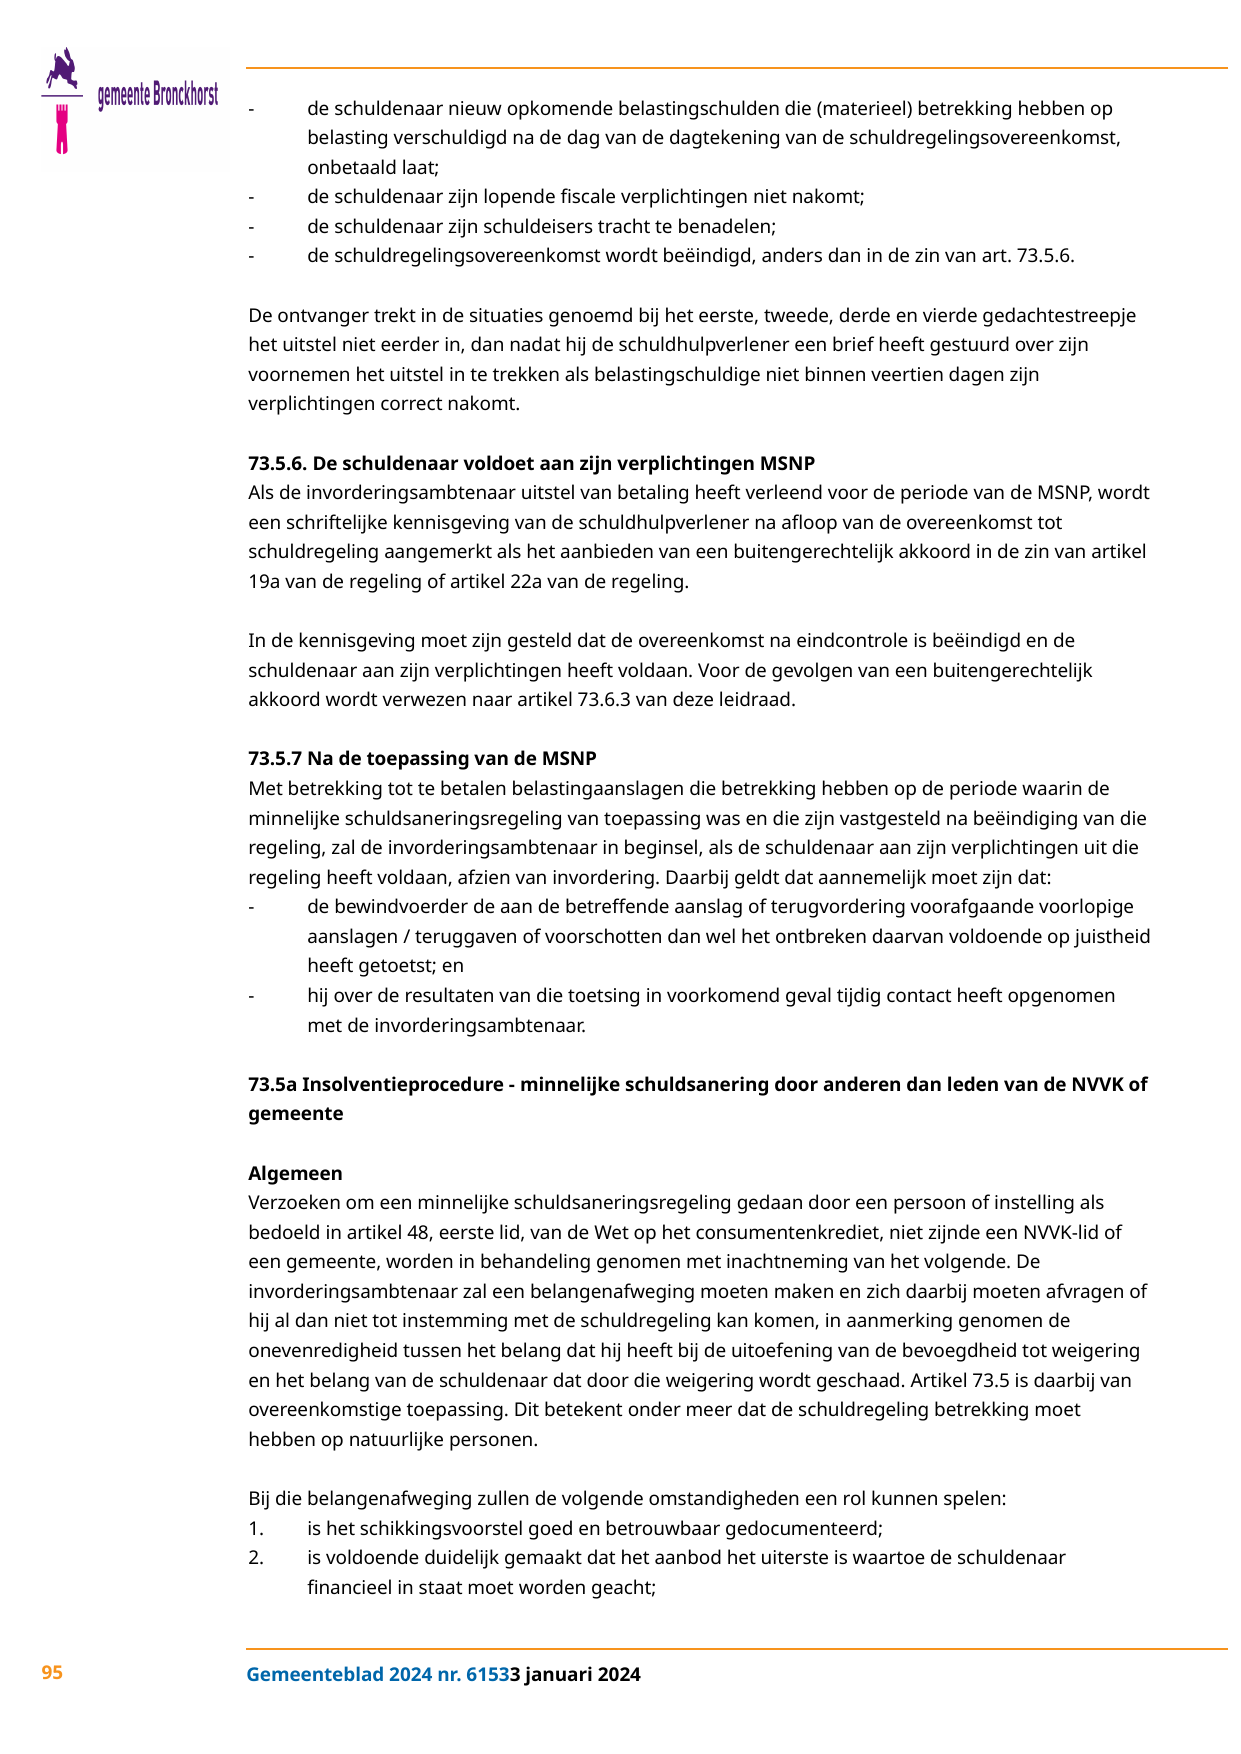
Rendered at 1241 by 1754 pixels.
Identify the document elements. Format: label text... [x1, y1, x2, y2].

text Algemeen [248, 1160, 1152, 1186]
text In de kennisgeving moet zijn gesteld dat de overeenkomst na eindcontrole is beëindigd en de schuldenaar aan zijn verplichtingen heeft voldaan. Voor de gevolgen van een buitengerechtelijk akkoord wordt verwezen naar artikel 73.6.3 van deze leidraad. [248, 627, 1152, 712]
list hij over de resultaten van die toetsing in voorkomend geval tijdig contact heeft opgenomen met de invorderingsambtenaar. [248, 982, 1152, 1038]
text Als de invorderingsambtenaar uitstel van betaling heeft verleend voor de periode van de MSNP, wordt een schriftelijke kennisgeving van de schuldhulpverlener na afloop van de overeenkomst tot schuldregeling aangemerkt als het aanbieden van een buitengerechtelijk akkoord in de zin van artikel 19a van de regeling of artikel 22a van de regeling. [248, 479, 1152, 594]
list de bewindvoerder de aan de betreffende aanslag of terugvordering voorafgaande voorlopige aanslagen / teruggaven of voorschotten dan wel het ontbreken daarvan voldoende op juistheid heeft getoetst; en [248, 893, 1152, 978]
list de schuldenaar nieuw opkomende belastingschulden die (materieel) betrekking hebben op belasting verschuldigd na de dag van de dagtekening van de schuldregelingsovereenkomst, onbetaald laat; [248, 95, 1152, 180]
text De ontvanger trekt in de situaties genoemd bij het eerste, tweede, derde en vierde gedachtestreepje het uitstel niet eerder in, dan nadat hij de schuldhulpverlener een brief heeft gestuurd over zijn voornemen het uitstel in te trekken als belastingschuldige niet binnen veertien dagen zijn verplichtingen correct nakomt. [248, 302, 1152, 416]
list de schuldenaar zijn schuldeisers tracht te benadelen; [248, 213, 1152, 239]
list is voldoende duidelijk gemaakt dat het aanbod het uiterste is waartoe de schuldenaar financieel in staat moet worden geacht; [248, 1544, 1152, 1600]
picture [41, 47, 231, 172]
list is het schikkingsvoorstel goed en betrouwbaar gedocumenteerd; [248, 1515, 1152, 1541]
text Verzoeken om een minnelijke schuldsaneringsregeling gedaan door een persoon of instelling als bedoeld in artikel 48, eerste lid, van de Wet op het consumentenkrediet, niet zijnde een NVVK-lid of een gemeente, worden in behandeling genomen met inachtneming van het volgende. De invorderingsambtenaar zal een belangenafweging moeten maken en zich daarbij moeten afvragen of hij al dan niet tot instemming met de schuldregeling kan komen, in aanmerking genomen de onevenredigheid tussen het belang dat hij heeft bij de uitoefening van de bevoegdheid tot weigering en het belang van de schuldenaar dat door die weigering wordt geschaad. Artikel 73.5 is daarbij van overeenkomstige toepassing. Dit betekent onder meer dat de schuldregeling betrekking moet hebben op natuurlijke personen. [248, 1189, 1152, 1452]
list de schuldregelingsovereenkomst wordt beëindigd, anders dan in de zin van art. 73.5.6. [248, 243, 1152, 268]
text 73.5.6. De schuldenaar voldoet aan zijn verplichtingen MSNP [248, 450, 1152, 476]
text Bij die belangenafweging zullen de volgende omstandigheden een rol kunnen spelen: [248, 1485, 1152, 1511]
text 73.5.7 Na de toepassing van de MSNP [248, 746, 1152, 771]
text Met betrekking tot te betalen belastingaanslagen die betrekking hebben op de periode waarin de minnelijke schuldsaneringsregeling van toepassing was en die zijn vastgesteld na beëindiging van die regeling, zal de invorderingsambtenaar in beginsel, als de schuldenaar aan zijn verplichtingen uit die regeling heeft voldaan, afzien van invordering. Daarbij geldt dat aannemelijk moet zijn dat: [248, 775, 1152, 890]
text 73.5a Insolventieprocedure - minnelijke schuldsanering door anderen dan leden van de NVVK of gemeente [248, 1071, 1152, 1126]
list de schuldenaar zijn lopende fiscale verplichtingen niet nakomt; [248, 183, 1152, 209]
